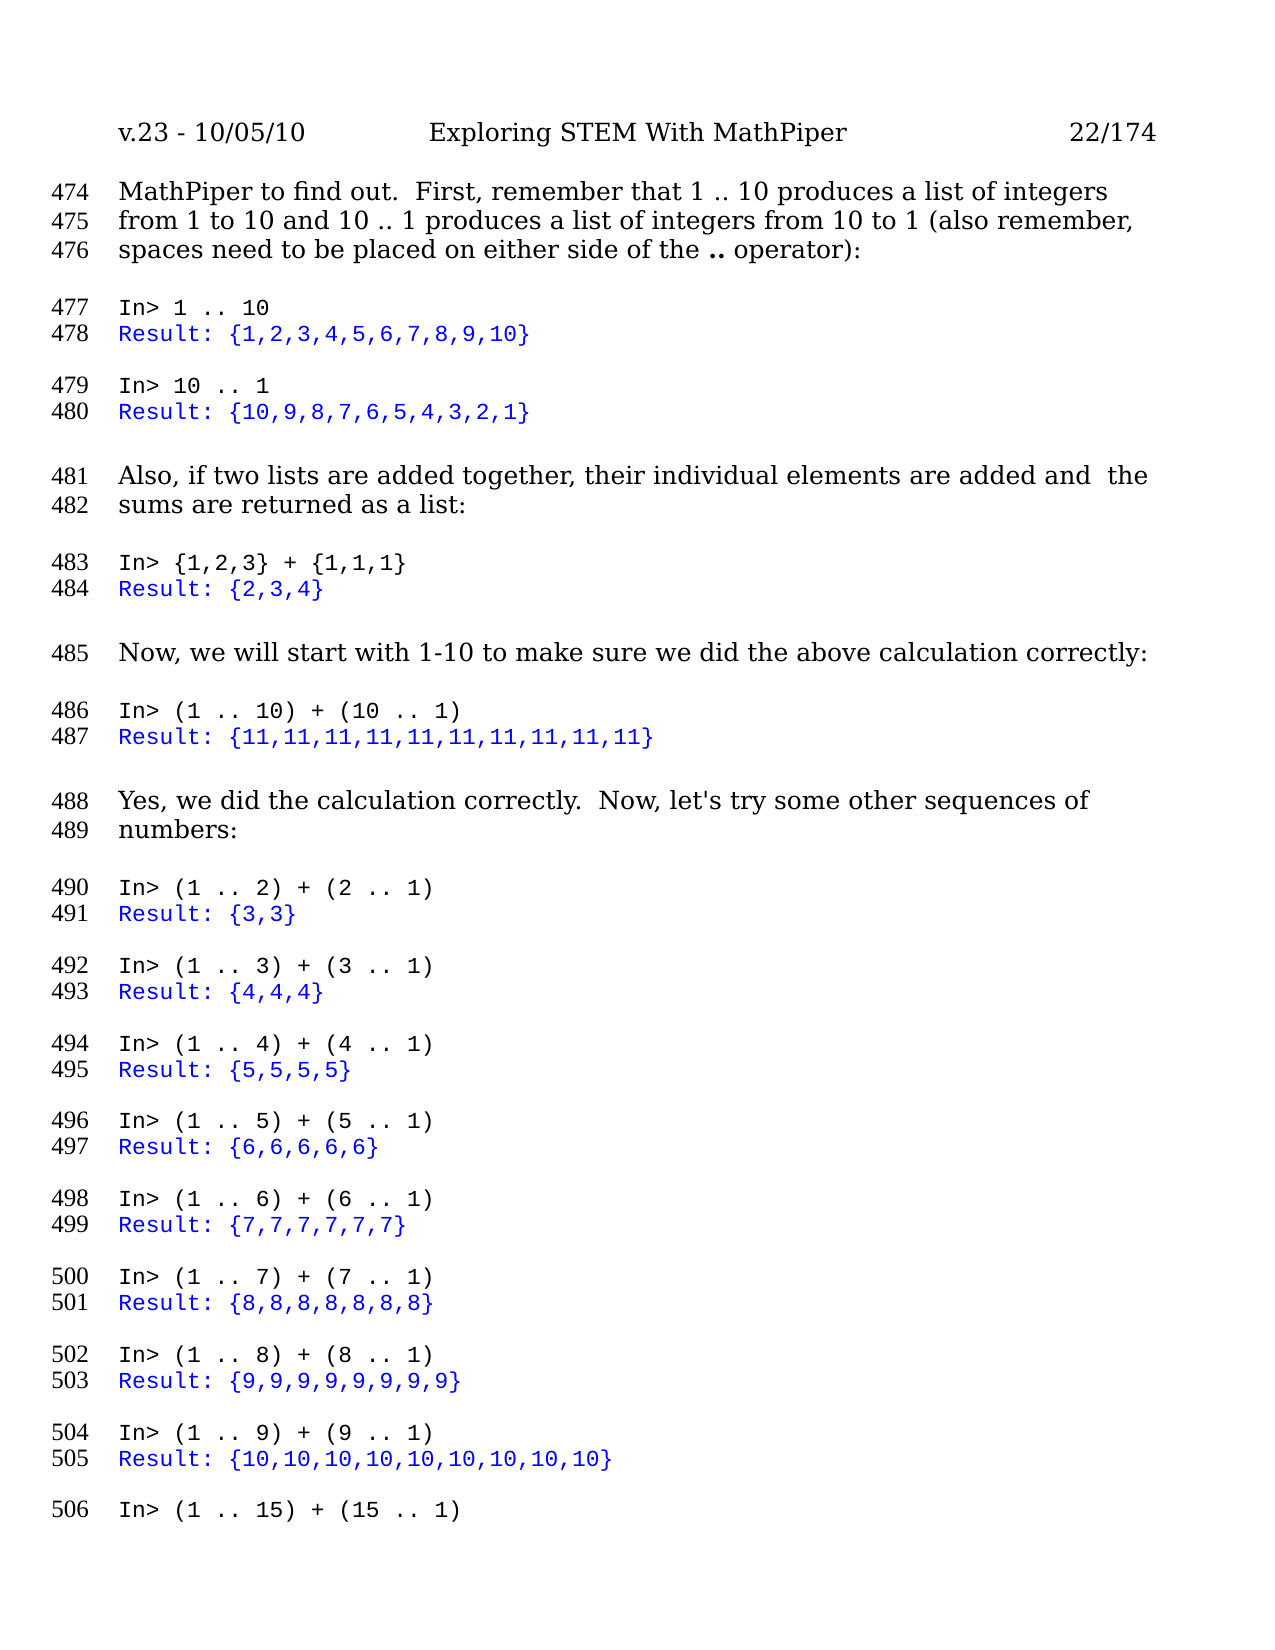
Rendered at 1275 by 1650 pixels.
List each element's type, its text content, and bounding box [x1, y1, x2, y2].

text In> (1 .. 7) + (7 .. 1) [118, 1265, 1157, 1291]
text MathPiper to find out. First, remember that 1 .. 10 produces a list of integers from 1 to 10 and 10 .. 1 produces a list of integers from 10 to 1 (also remember, spaces need to be placed on either side of the .. operator): [118, 177, 1157, 264]
text In> (1 .. 5) + (5 .. 1) [118, 1110, 1157, 1136]
text Result: {11,11,11,11,11,11,11,11,11,11} [118, 725, 1157, 751]
text In> 10 .. 1 [118, 374, 1157, 400]
text In> (1 .. 9) + (9 .. 1) [118, 1421, 1157, 1447]
text In> (1 .. 10) + (10 .. 1) [118, 699, 1157, 725]
text Result: {6,6,6,6,6} [118, 1136, 1157, 1162]
text Result: {9,9,9,9,9,9,9,9} [118, 1369, 1157, 1395]
text Also, if two lists are added together, their individual elements are added and the sums are returned as a list: [118, 461, 1157, 519]
text In> (1 .. 8) + (8 .. 1) [118, 1343, 1157, 1369]
text Result: {10,9,8,7,6,5,4,3,2,1} [118, 400, 1157, 426]
text Result: {2,3,4} [118, 577, 1157, 603]
text In> (1 .. 4) + (4 .. 1) [118, 1032, 1157, 1058]
text In> (1 .. 6) + (6 .. 1) [118, 1188, 1157, 1213]
text In> (1 .. 15) + (15 .. 1) [118, 1499, 1157, 1525]
text In> (1 .. 2) + (2 .. 1) [118, 876, 1157, 902]
text Result: {4,4,4} [118, 980, 1157, 1006]
text Result: {10,10,10,10,10,10,10,10,10} [118, 1447, 1157, 1473]
text Result: {8,8,8,8,8,8,8} [118, 1291, 1157, 1317]
text In> (1 .. 3) + (3 .. 1) [118, 954, 1157, 980]
text In> 1 .. 10 [118, 296, 1157, 322]
text In> {1,2,3} + {1,1,1} [118, 551, 1157, 577]
text Now, we will start with 1-10 to make sure we did the above calculation correctly: [118, 638, 1157, 667]
text Yes, we did the calculation correctly. Now, let's try some other sequences of numbers: [118, 786, 1157, 844]
text Result: {7,7,7,7,7,7} [118, 1213, 1157, 1239]
text Result: {5,5,5,5} [118, 1058, 1157, 1084]
text Result: {1,2,3,4,5,6,7,8,9,10} [118, 322, 1157, 348]
text Result: {3,3} [118, 902, 1157, 928]
